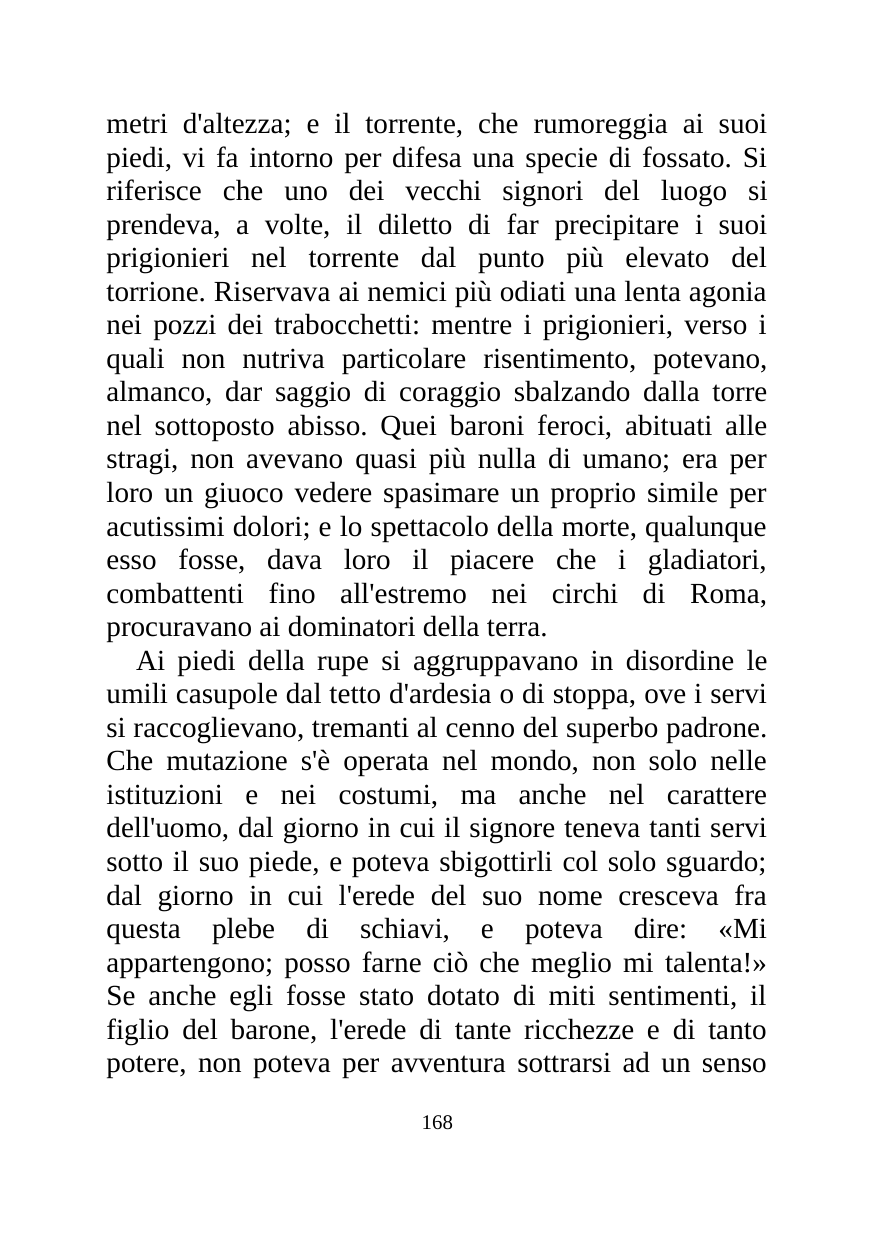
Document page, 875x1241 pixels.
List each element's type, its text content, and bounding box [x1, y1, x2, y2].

text metri d'altezza; e il torrente, che rumoreggia ai suoi piedi, vi fa intorno per difesa una specie di fossato. Si riferisce che uno dei vecchi signori del luogo si prendeva, a volte, il diletto di far precipitare i suoi prigionieri nel torrente dal punto più elevato del torrione. Riservava ai nemici più odiati una lenta agonia nei pozzi dei trabocchetti: mentre i prigionieri, verso i quali non nutriva particolare risentimento, potevano, almanco, dar saggio di coraggio sbalzando dalla torre nel sottoposto abisso. Quei baroni feroci, abituati alle stragi, non avevano quasi più nulla di umano; era per loro un giuoco vedere spasimare un proprio simile per acutissimi dolori; e lo spettacolo della morte, qualunque esso fosse, dava loro il piacere che i gladiatori, combattenti fino all'estremo nei circhi di Roma, procuravano ai dominatori della terra. [106, 106, 768, 643]
text Ai piedi della rupe si aggruppavano in disordine le umili casupole dal tetto d'ardesia o di stoppa, ove i servi si raccoglievano, tremanti al cenno del superbo padrone. Che mutazione s'è operata nel mondo, non solo nelle istituzioni e nei costumi, ma anche nel carattere dell'uomo, dal giorno in cui il signore teneva tanti servi sotto il suo piede, e poteva sbigottirli col solo sguardo; dal giorno in cui l'erede del suo nome cresceva fra questa plebe di schiavi, e poteva dire: «Mi appartengono; posso farne ciò che meglio mi talenta!» Se anche egli fosse stato dotato di miti sentimenti, il figlio del barone, l'erede di tante ricchezze e di tanto potere, non poteva per avventura sottrarsi ad un senso [106, 643, 768, 1079]
